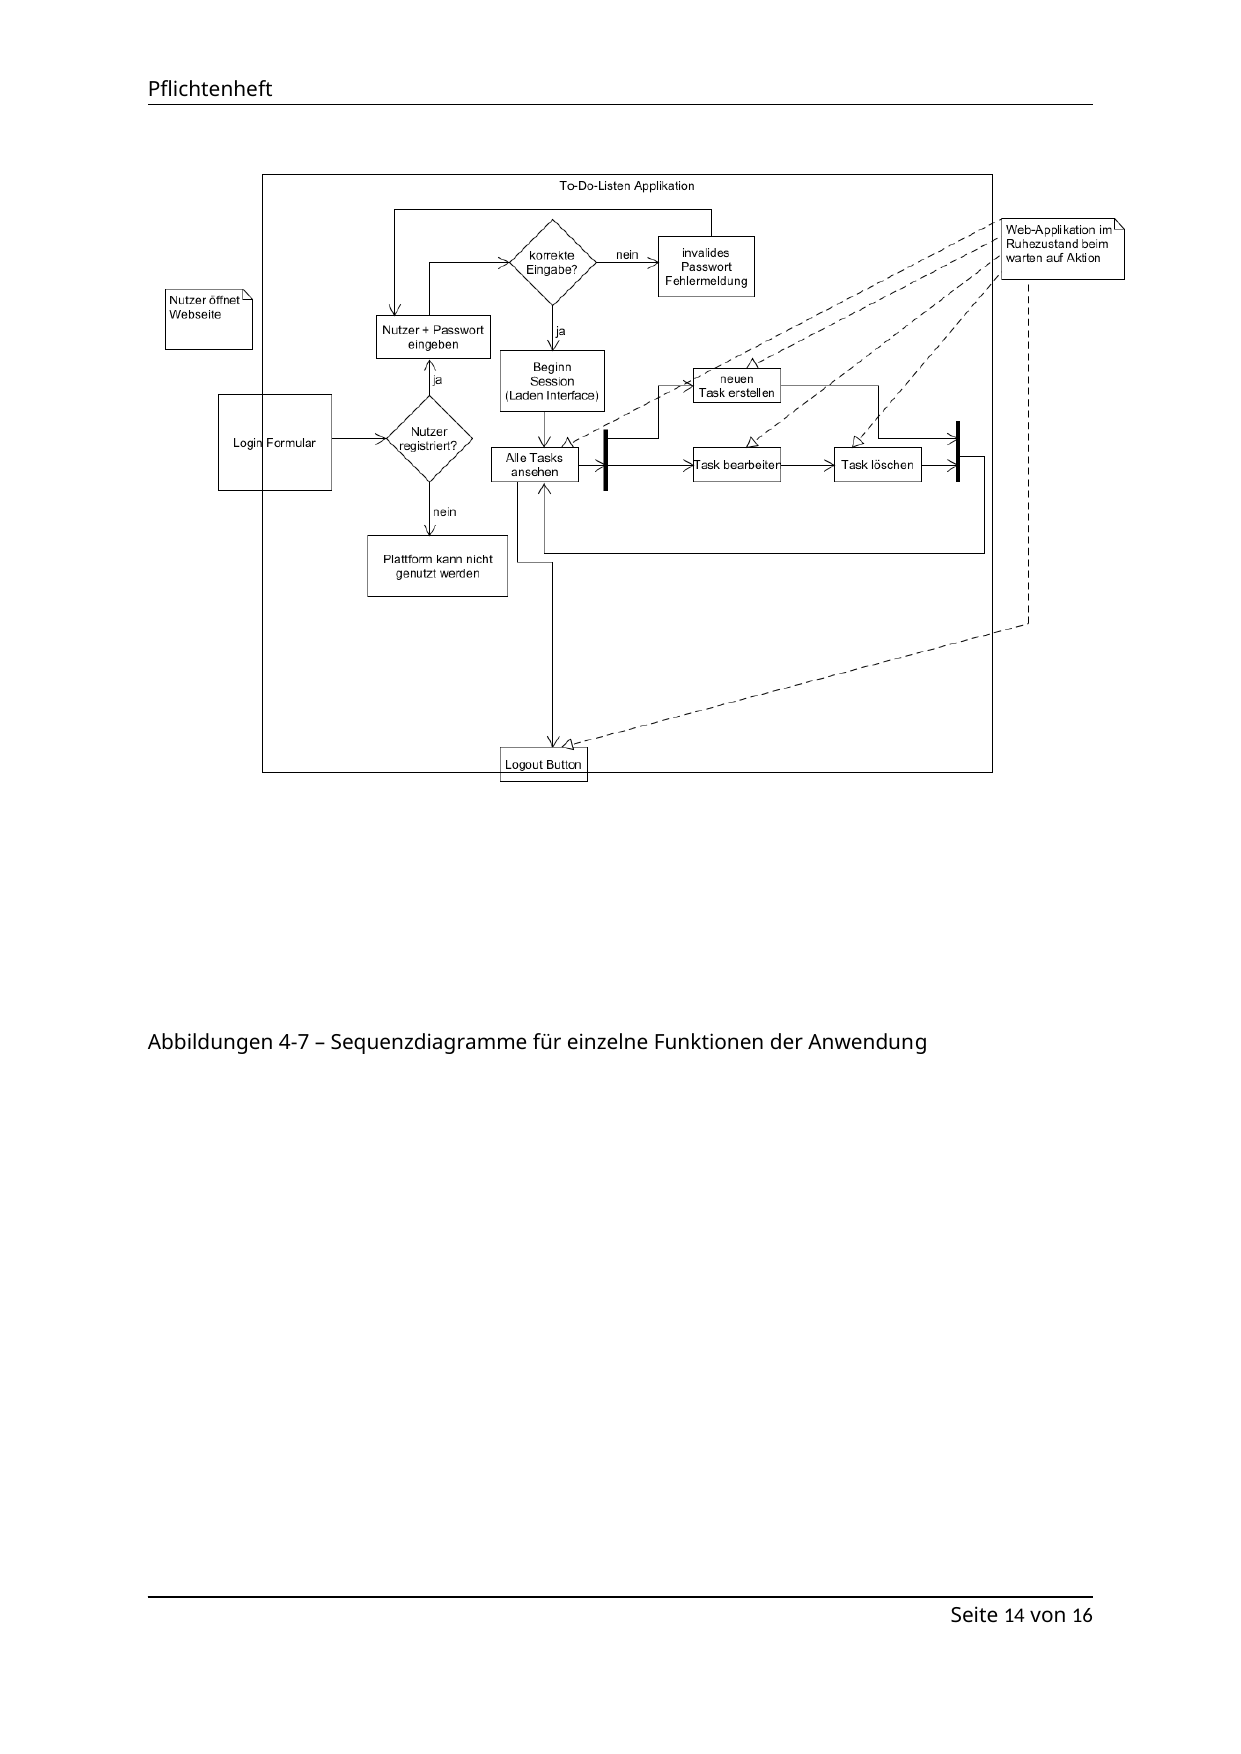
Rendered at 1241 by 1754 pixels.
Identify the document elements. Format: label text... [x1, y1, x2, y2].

picture [147, 156, 1241, 799]
text Abbildungen 4-7 – Sequenzdiagramme für einzelne Funktionen der Anwendung [148, 1027, 1093, 1056]
